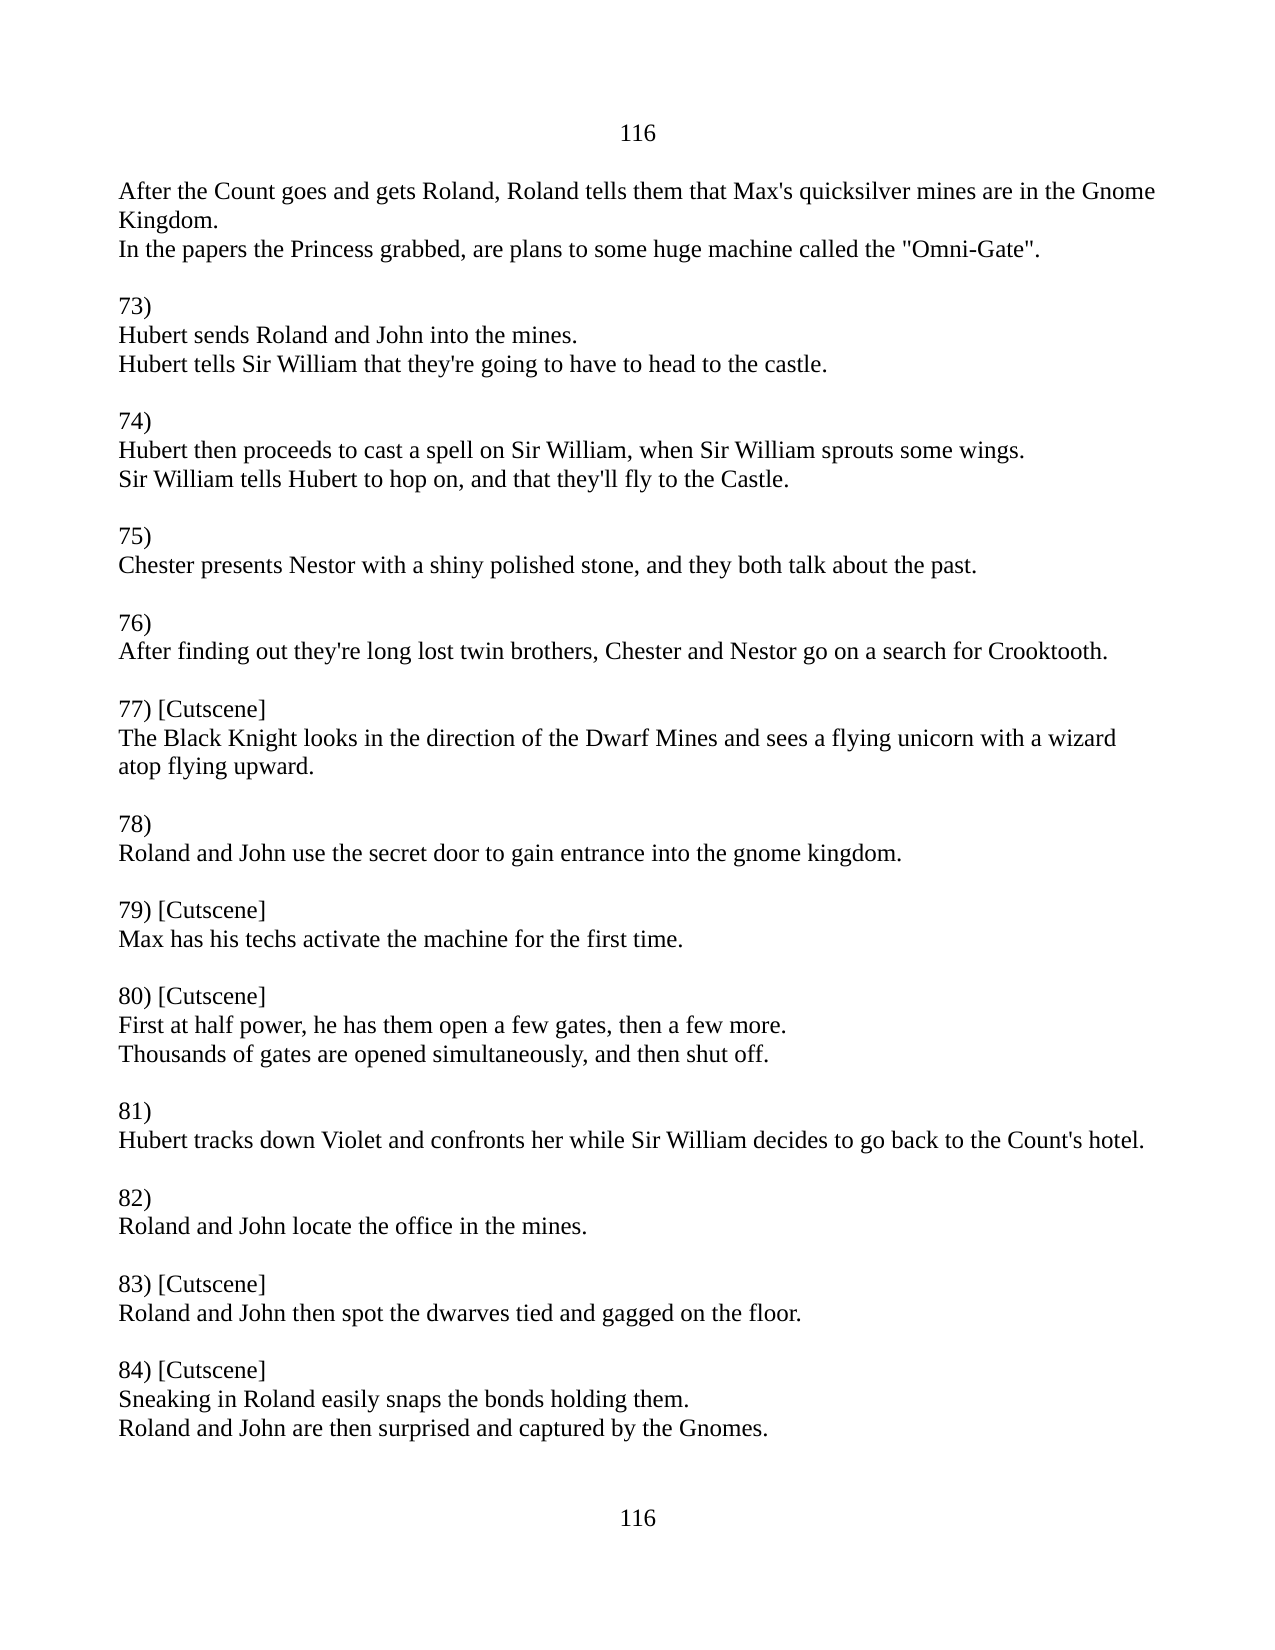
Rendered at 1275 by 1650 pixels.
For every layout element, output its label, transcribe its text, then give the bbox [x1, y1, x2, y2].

text First at half power, he has them open a few gates, then a few more. [118, 1010, 1157, 1039]
text Hubert tells Sir William that they're going to have to head to the castle. [118, 349, 1157, 378]
text Hubert tracks down Violet and confronts her while Sir William decides to go back to the Count's hotel. [118, 1125, 1157, 1154]
text 79) [Cutscene] [118, 895, 1157, 924]
text In the papers the Princess grabbed, are plans to some huge machine called the "Omni-Gate". [118, 234, 1157, 263]
text 82) [118, 1183, 1157, 1211]
text Thousands of gates are opened simultaneously, and then shut off. [118, 1039, 1157, 1068]
text Roland and John are then surprised and captured by the Gnomes. [118, 1413, 1157, 1441]
text After finding out they're long lost twin brothers, Chester and Nestor go on a search for Crooktooth. [118, 636, 1157, 665]
text Roland and John then spot the dwarves tied and gagged on the floor. [118, 1298, 1157, 1326]
text Chester presents Nestor with a shiny polished stone, and they both talk about the past. [118, 550, 1157, 579]
text 78) [118, 809, 1157, 838]
text 74) [118, 406, 1157, 435]
text 84) [Cutscene] [118, 1355, 1157, 1384]
text Max has his techs activate the machine for the first time. [118, 924, 1157, 953]
text Hubert then proceeds to cast a spell on Sir William, when Sir William sprouts some wings. [118, 435, 1157, 464]
text 75) [118, 521, 1157, 550]
text 81) [118, 1096, 1157, 1125]
text Roland and John locate the office in the mines. [118, 1211, 1157, 1240]
text Sir William tells Hubert to hop on, and that they'll fly to the Castle. [118, 464, 1157, 493]
text Sneaking in Roland easily snaps the bonds holding them. [118, 1384, 1157, 1413]
text The Black Knight looks in the direction of the Dwarf Mines and sees a flying unicorn with a wizard atop flying upward. [118, 723, 1157, 780]
text 77) [Cutscene] [118, 694, 1157, 723]
text 80) [Cutscene] [118, 981, 1157, 1010]
text After the Count goes and gets Roland, Roland tells them that Max's quicksilver mines are in the Gnome Kingdom. [118, 176, 1157, 234]
text Roland and John use the secret door to gain entrance into the gnome kingdom. [118, 838, 1157, 866]
text Hubert sends Roland and John into the mines. [118, 320, 1157, 349]
text 83) [Cutscene] [118, 1269, 1157, 1298]
text 73) [118, 291, 1157, 320]
text 76) [118, 608, 1157, 636]
